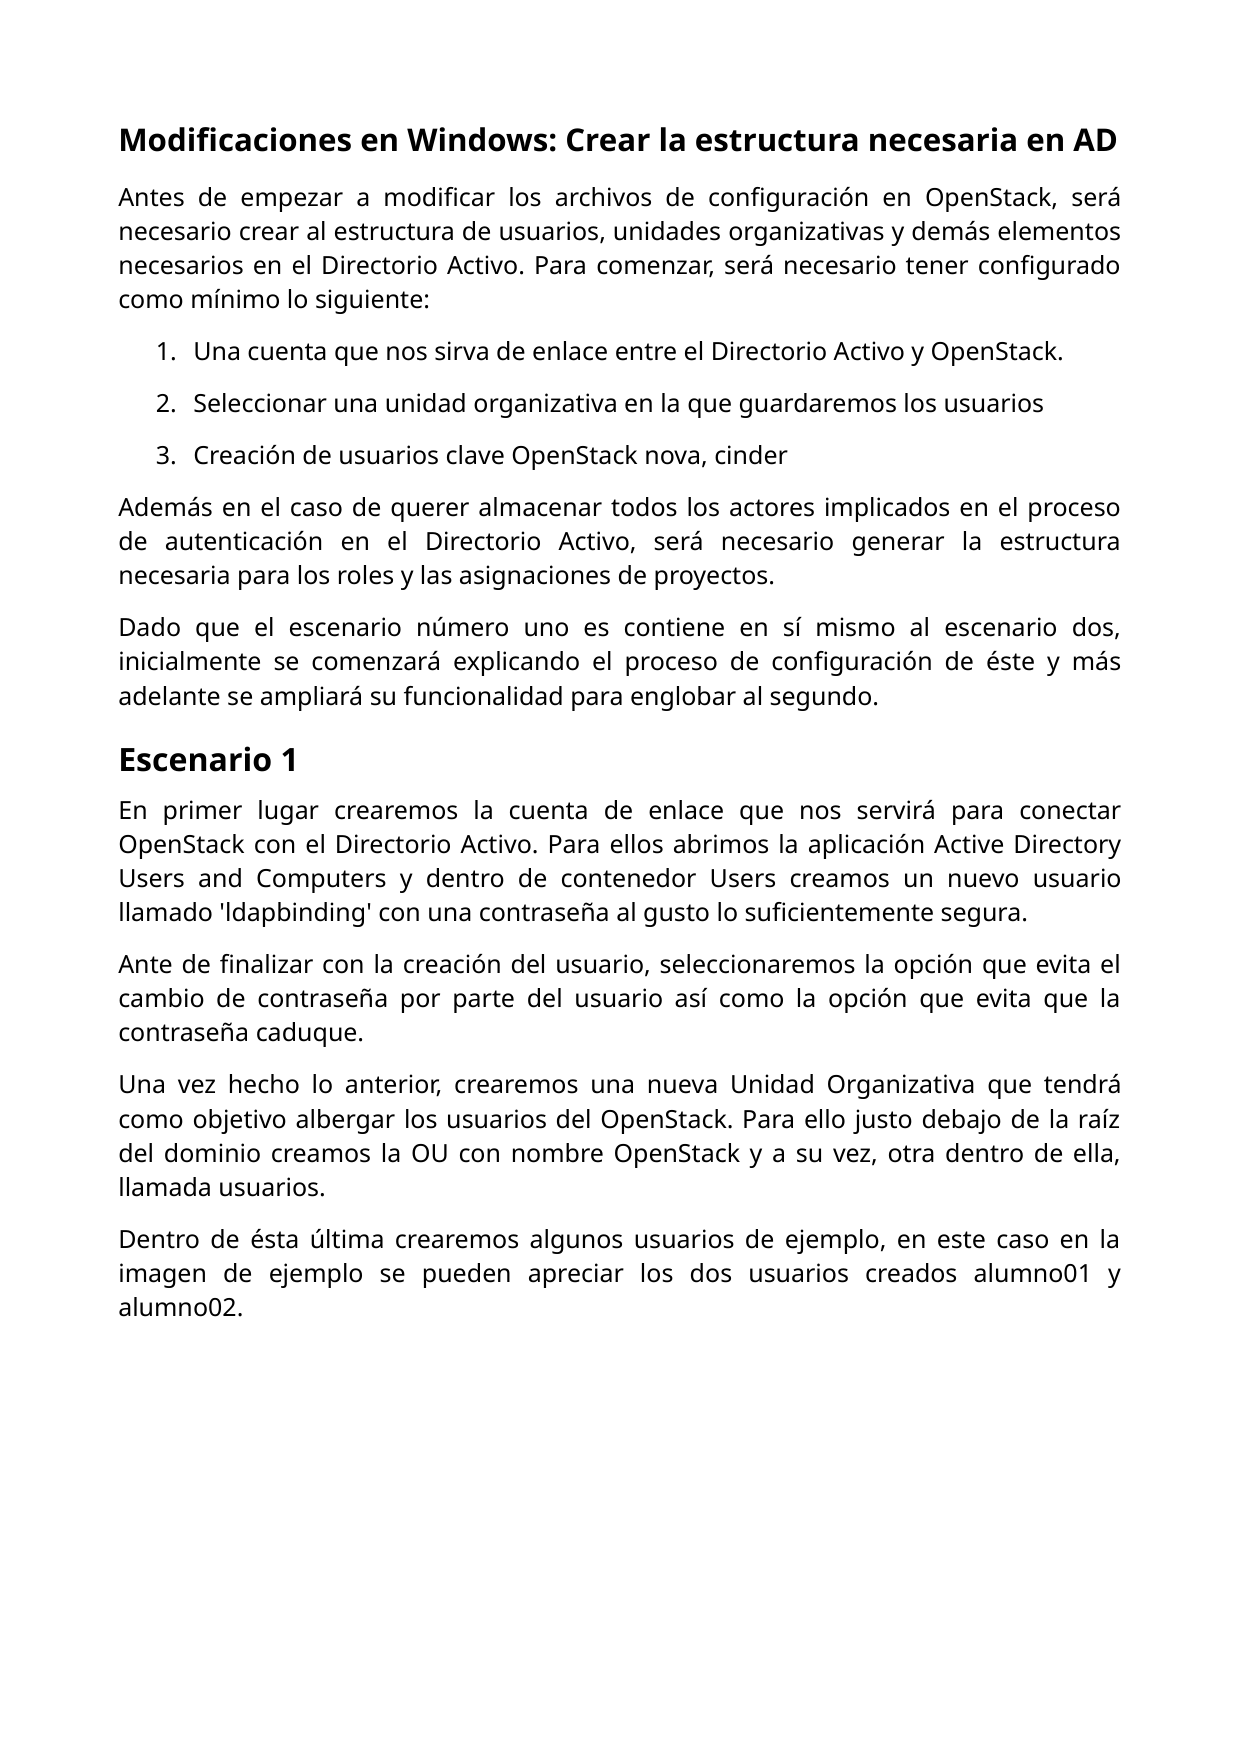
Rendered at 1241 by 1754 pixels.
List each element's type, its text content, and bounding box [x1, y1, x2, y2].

subtitle Modificaciones en Windows: Crear la estructura necesaria en AD [118, 118, 1122, 161]
text En primer lugar crearemos la cuenta de enlace que nos servirá para conectar OpenStack con el Directorio Activo. Para ellos abrimos la aplicación Active Directory Users and Computers y dentro de contenedor Users creamos un nuevo usuario llamado 'ldapbinding' con una contraseña al gusto lo suficientemente segura. [118, 793, 1122, 929]
list Seleccionar una unidad organizativa en la que guardaremos los usuarios [156, 386, 1122, 420]
list Creación de usuarios clave OpenStack nova, cinder [156, 438, 1122, 472]
text Dentro de ésta última crearemos algunos usuarios de ejemplo, en este caso en la imagen de ejemplo se pueden apreciar los dos usuarios creados alumno01 y alumno02. [118, 1221, 1122, 1324]
text Dado que el escenario número uno es contiene en sí mismo al escenario dos, inicialmente se comenzará explicando el proceso de configuración de éste y más adelante se ampliará su funcionalidad para englobar al segundo. [118, 610, 1122, 712]
text Una vez hecho lo anterior, crearemos una nueva Unidad Organizativa que tendrá como objetivo albergar los usuarios del OpenStack. Para ello justo debajo de la raíz del dominio creamos la OU con nombre OpenStack y a su vez, otra dentro de ella, llamada usuarios. [118, 1067, 1122, 1203]
text Ante de finalizar con la creación del usuario, seleccionaremos la opción que evita el cambio de contraseña por parte del usuario así como la opción que evita que la contraseña caduque. [118, 947, 1122, 1049]
subtitle Escenario 1 [118, 737, 1122, 780]
text Además en el caso de querer almacenar todos los actores implicados en el proceso de autenticación en el Directorio Activo, será necesario generar la estructura necesaria para los roles y las asignaciones de proyectos. [118, 490, 1122, 592]
text Antes de empezar a modificar los archivos de configuración en OpenStack, será necesario crear al estructura de usuarios, unidades organizativas y demás elementos necesarios en el Directorio Activo. Para comenzar, será necesario tener configurado como mínimo lo siguiente: [118, 179, 1122, 316]
list Una cuenta que nos sirva de enlace entre el Directorio Activo y OpenStack. [156, 333, 1122, 368]
